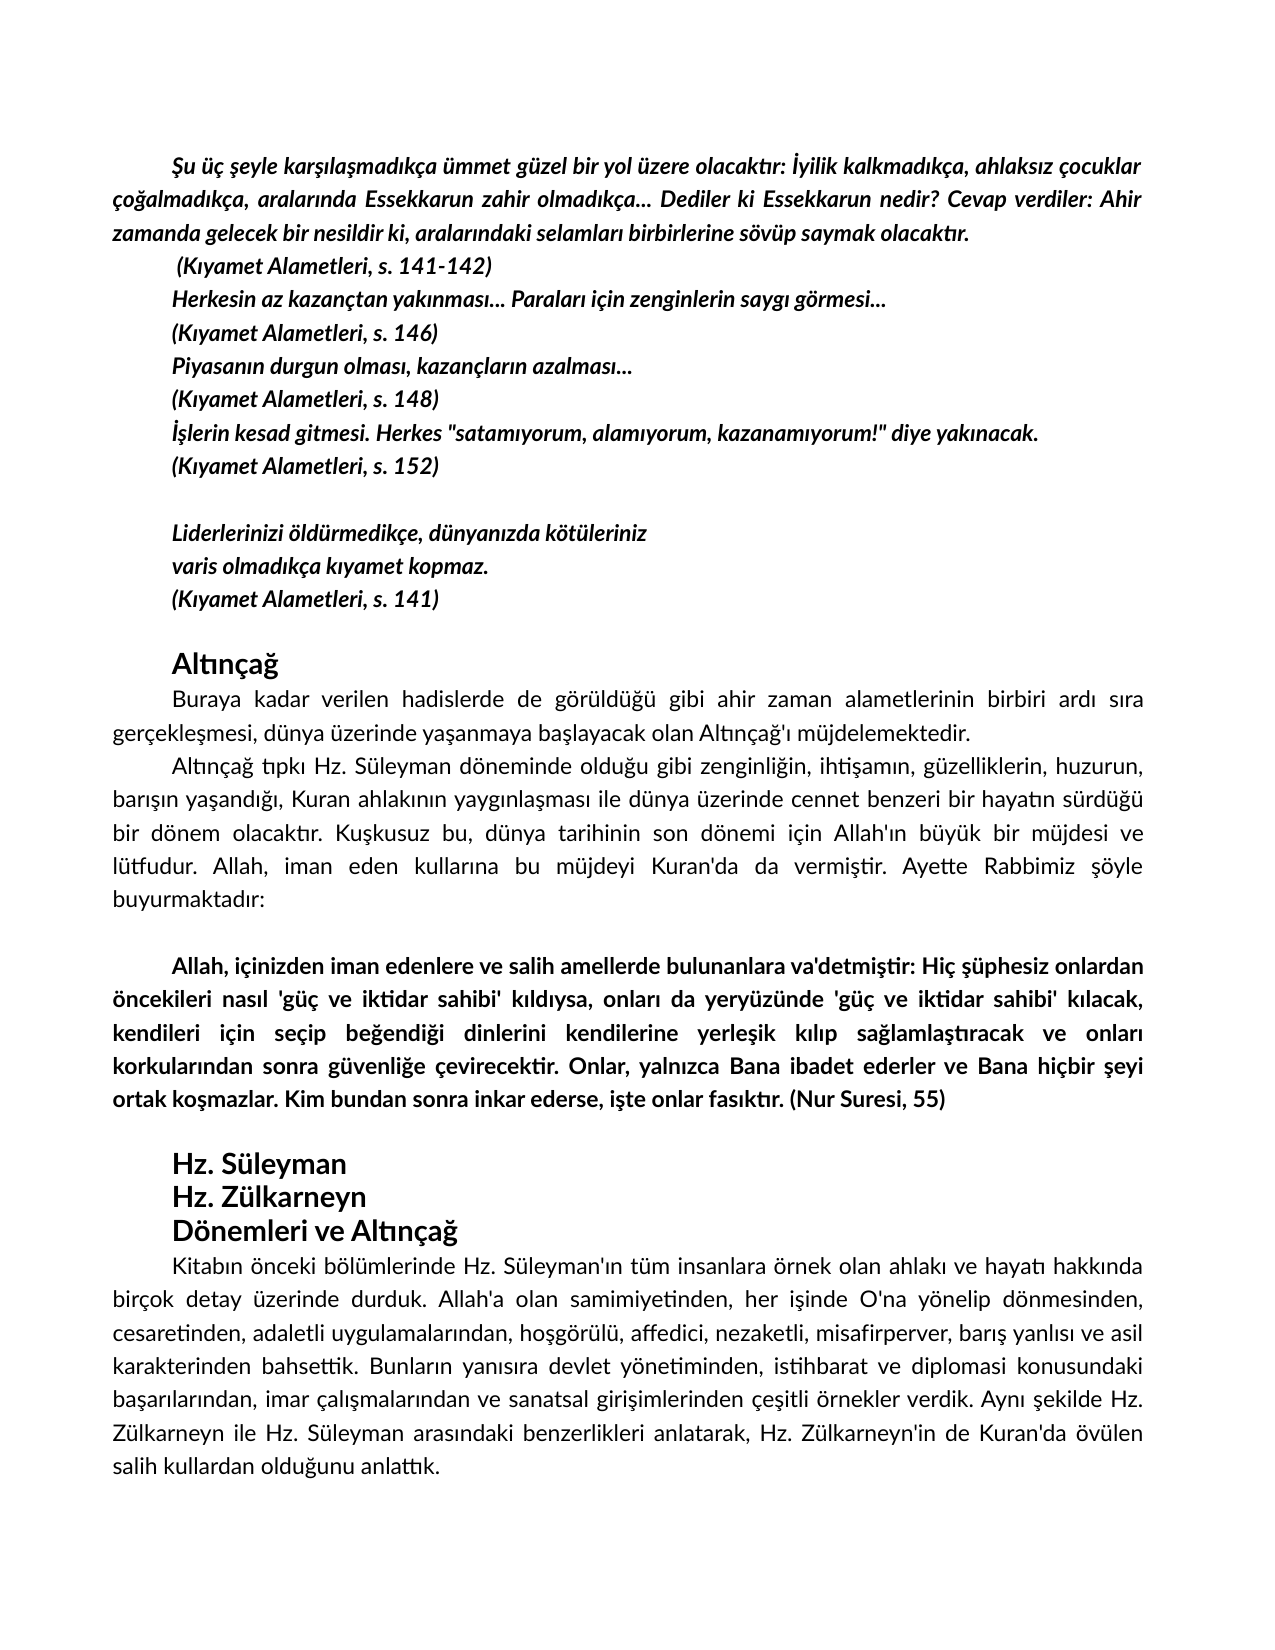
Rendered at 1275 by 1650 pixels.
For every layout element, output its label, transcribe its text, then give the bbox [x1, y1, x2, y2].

text Allah, içinizden iman edenlere ve salih amellerde bulunanlara va'detmiştir: Hiç şüphesiz onlardan öncekileri nasıl 'güç ve iktidar sahibi' kıldıysa, onları da yeryüzünde 'güç ve iktidar sahibi' kılacak, kendileri için seçip beğendiği dinlerini kendilerine yerleşik kılıp sağlamlaştıracak ve onları korkularından sonra güvenliğe çevirecektir. Onlar, yalnızca Bana ibadet ederler ve Bana hiçbir şeyi ortak koşmazlar. Kim bundan sonra inkar ederse, işte onlar fasıktır. (Nur Suresi, 55) [112, 948, 1145, 1114]
text (Kıyamet Alametleri, s. 146) [112, 314, 1145, 348]
text (Kıyamet Alametleri, s. 141) [112, 581, 1145, 614]
text (Kıyamet Alametleri, s. 152) [112, 448, 1145, 481]
text Altınçağ tıpkı Hz. Süleyman döneminde olduğu gibi zenginliğin, ihtişamın, güzelliklerin, huzurun, barışın yaşandığı, Kuran ahlakının yaygınlaşması ile dünya üzerinde cennet benzeri bir hayatın sürdüğü bir dönem olacaktır. Kuşkusuz bu, dünya tarihinin son dönemi için Allah'ın büyük bir müjdesi ve lütfudur. Allah, iman eden kullarına bu müjdeyi Kuran'da da vermiştir. Ayette Rabbimiz şöyle buyurmaktadır: [112, 748, 1145, 914]
text Piyasanın durgun olması, kazançların azalması... [112, 348, 1145, 381]
text İşlerin kesad gitmesi. Herkes "satamıyorum, alamıyorum, kazanamıyorum!" diye yakınacak. [112, 414, 1145, 448]
text Şu üç şeyle karşılaşmadıkça ümmet güzel bir yol üzere olacaktır: İyilik kalkmadıkça, ahlaksız çocuklar çoğalmadıkça, aralarında Essekkarun zahir olmadıkça... Dediler ki Essekkarun nedir? Cevap verdiler: Ahir zamanda gelecek bir nesildir ki, aralarındaki selamları birbirlerine sövüp saymak olacaktır. [112, 148, 1145, 248]
text Hz. Süleyman [112, 1148, 1145, 1181]
text (Kıyamet Alametleri, s. 148) [112, 381, 1145, 414]
text Hz. Zülkarneyn [112, 1181, 1145, 1214]
text Buraya kadar verilen hadislerde de görüldüğü gibi ahir zaman alametlerinin birbiri ardı sıra gerçekleşmesi, dünya üzerinde yaşanmaya başlayacak olan Altınçağ'ı müjdelemektedir. [112, 681, 1145, 748]
text Herkesin az kazançtan yakınması... Paraları için zenginlerin saygı görmesi... [112, 281, 1145, 314]
text Altınçağ [112, 648, 1145, 681]
text Kitabın önceki bölümlerinde Hz. Süleyman'ın tüm insanlara örnek olan ahlakı ve hayatı hakkında birçok detay üzerinde durduk. Allah'a olan samimiyetinden, her işinde O'na yönelip dönmesinden, cesaretinden, adaletli uygulamalarından, hoşgörülü, affedici, nezaketli, misafirperver, barış yanlısı ve asil karakterinden bahsettik. Bunların yanısıra devlet yönetiminden, istihbarat ve diplomasi konusundaki başarılarından, imar çalışmalarından ve sanatsal girişimlerinden çeşitli örnekler verdik. Aynı şekilde Hz. Zülkarneyn ile Hz. Süleyman arasındaki benzerlikleri anlatarak, Hz. Zülkarneyn'in de Kuran'da övülen salih kullardan olduğunu anlattık. [112, 1248, 1145, 1481]
text Liderlerinizi öldürmedikçe, dünyanızda kötüleriniz [112, 514, 1145, 548]
text Dönemleri ve Altınçağ [112, 1214, 1145, 1248]
text varis olmadıkça kıyamet kopmaz. [112, 548, 1145, 581]
text (Kıyamet Alametleri, s. 141-142) [112, 248, 1145, 281]
